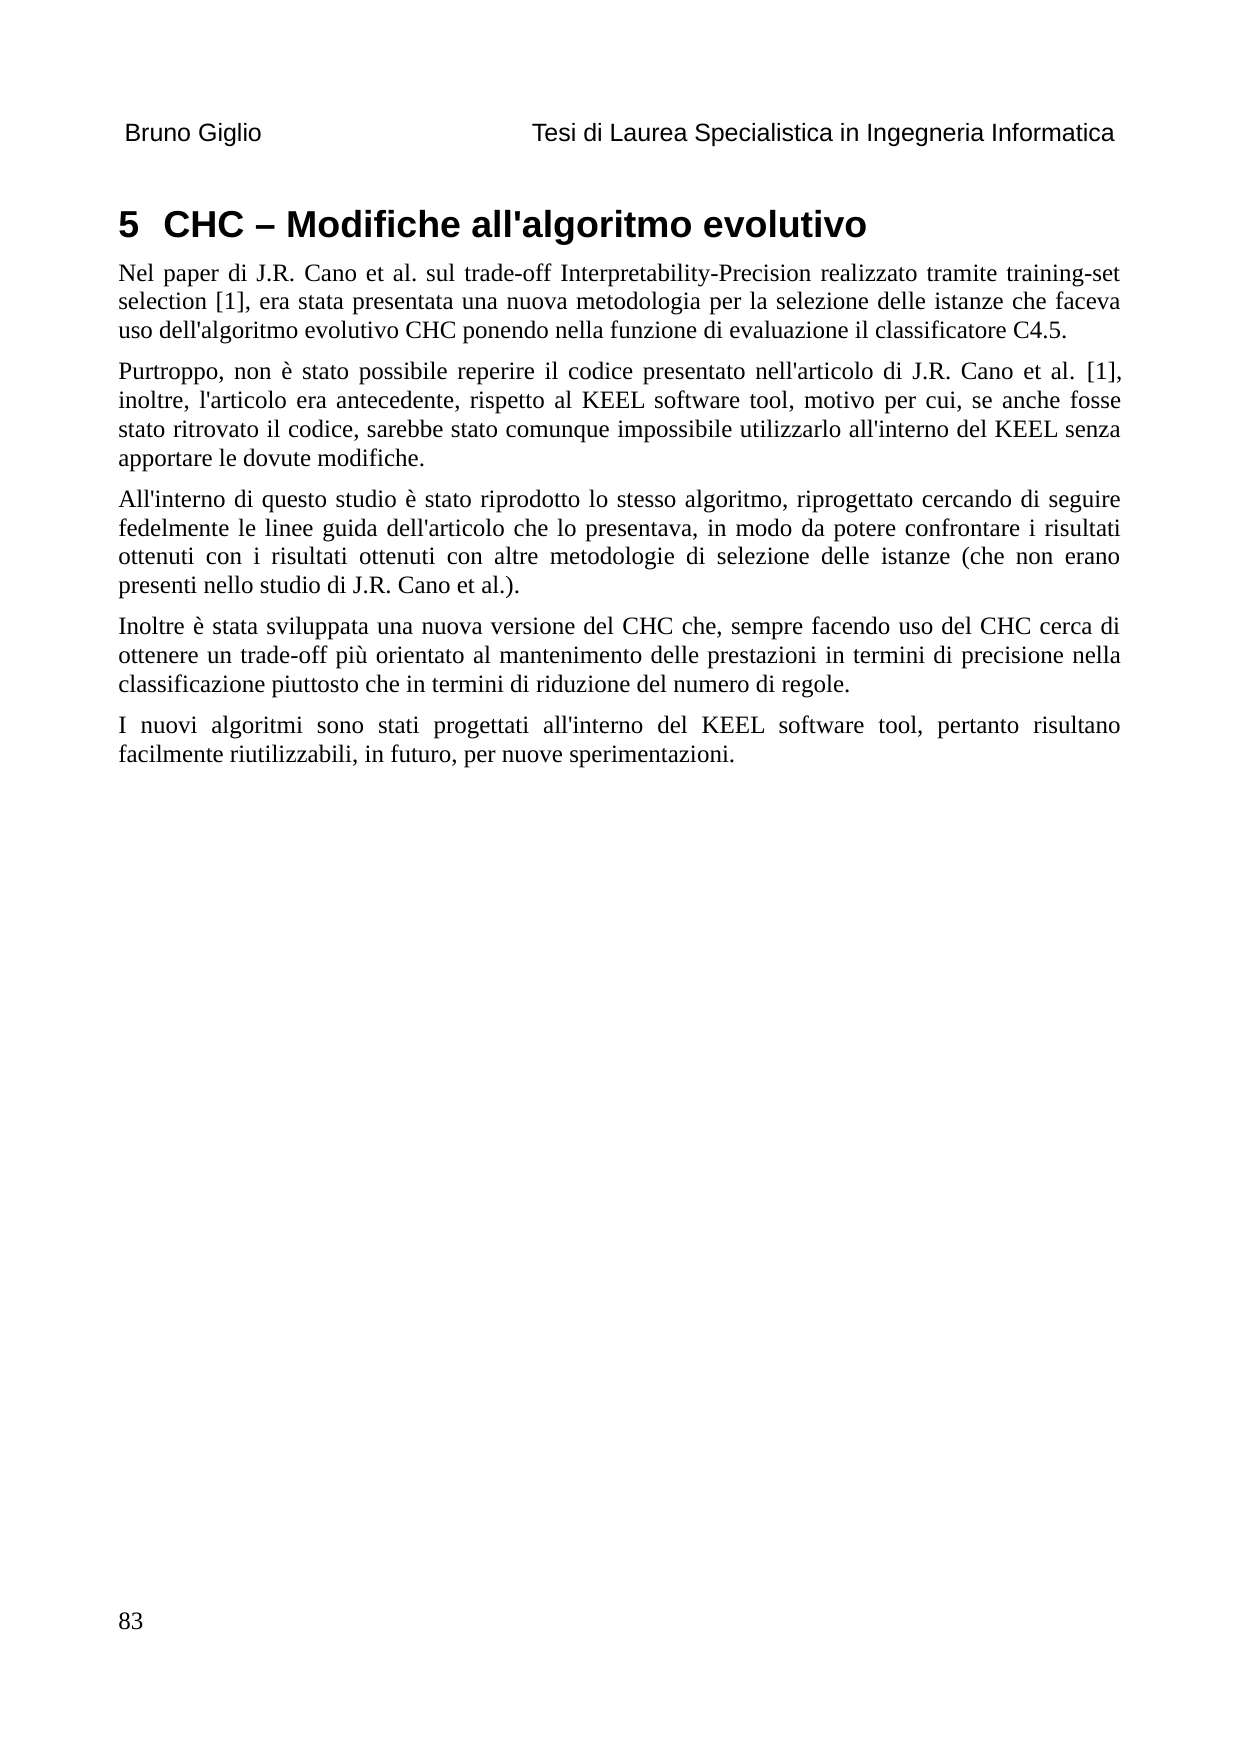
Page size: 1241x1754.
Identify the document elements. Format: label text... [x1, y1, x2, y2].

text I nuovi algoritmi sono stati progettati all'interno del KEEL software tool, pertanto risultano facilmente riutilizzabili, in futuro, per nuove sperimentazioni. [118, 710, 1122, 768]
text Purtroppo, non è stato possibile reperire il codice presentato nell'articolo di J.R. Cano et al. [1], inoltre, l'articolo era antecedente, rispetto al KEEL software tool, motivo per cui, se anche fosse stato ritrovato il codice, sarebbe stato comunque impossibile utilizzarlo all'interno del KEEL senza apportare le dovute modifiche. [118, 356, 1122, 471]
text Inoltre è stata sviluppata una nuova versione del CHC che, sempre facendo uso del CHC cerca di ottenere un trade-off più orientato al mantenimento delle prestazioni in termini di precisione nella classificazione piuttosto che in termini di riduzione del numero di regole. [118, 611, 1122, 698]
text All'interno di questo studio è stato riprodotto lo stesso algoritmo, riprogettato cercando di seguire fedelmente le linee guida dell'articolo che lo presentava, in modo da potere confrontare i risultati ottenuti con i risultati ottenuti con altre metodologie di selezione delle istanze (che non erano presenti nello studio di J.R. Cano et al.). [118, 484, 1122, 599]
subtitle CHC – Modifiche all'algoritmo evolutivo [118, 202, 1122, 245]
text Nel paper di J.R. Cano et al. sul trade-off Interpretability-Precision realizzato tramite training-set selection [1], era stata presentata una nuova metodologia per la selezione delle istanze che faceva uso dell'algoritmo evolutivo CHC ponendo nella funzione di evaluazione il classificatore C4.5. [118, 258, 1122, 344]
